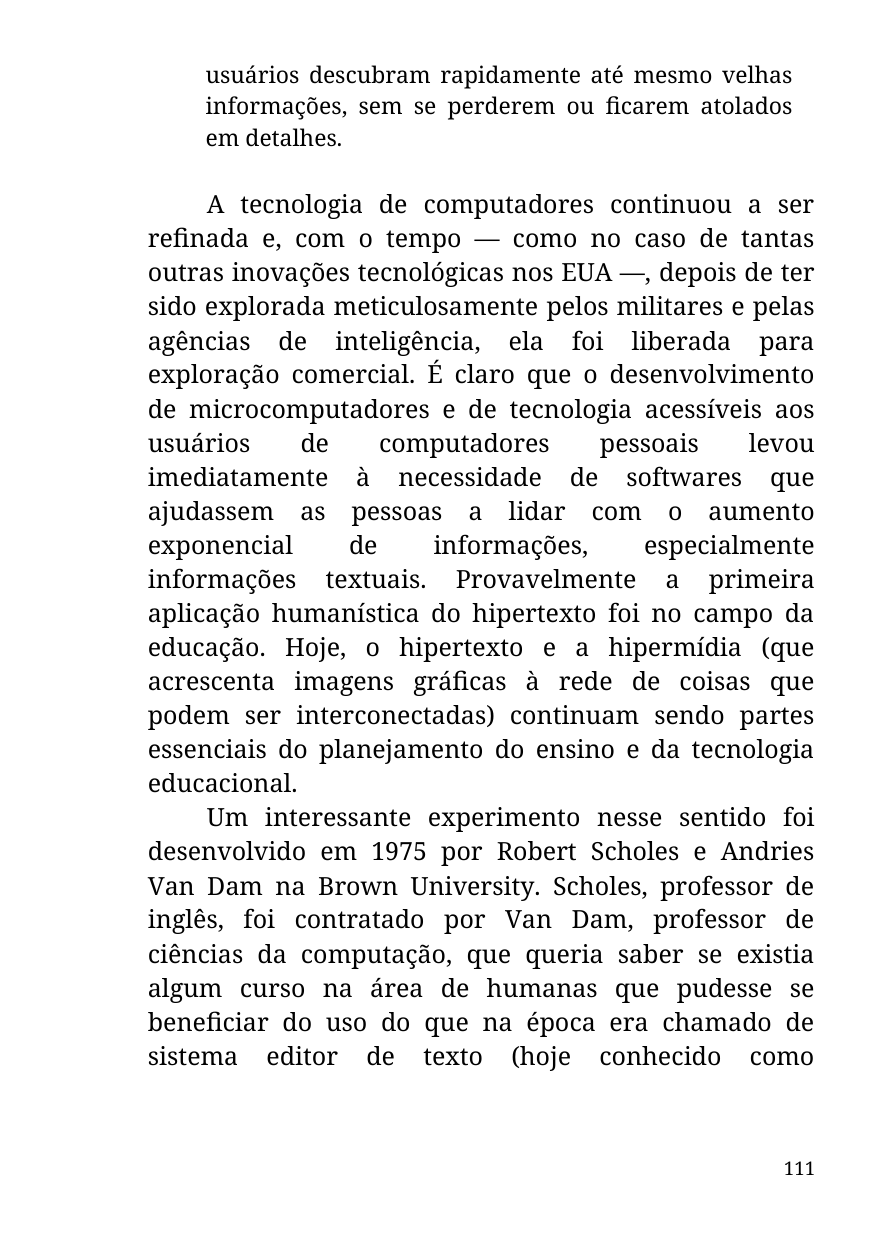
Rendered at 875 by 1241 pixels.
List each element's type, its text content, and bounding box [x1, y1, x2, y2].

text Um interessante experimento nesse sentido foi desenvolvido em 1975 por Robert Scholes e Andries Van Dam na Brown University. Scholes, professor de inglês, foi contratado por Van Dam, professor de ciências da computação, que queria saber se existia algum curso na área de humanas que pudesse se beneficiar do uso do que na época era chamado de sistema editor de texto (hoje conhecido como [148, 800, 815, 1072]
text usuários descubram rapidamente até mesmo velhas informações, sem se perderem ou ficarem atolados em detalhes. [205, 59, 793, 153]
text A tecnologia de computadores continuou a ser refinada e, com o tempo — como no caso de tantas outras inovações tecnológicas nos EUA —, depois de ter sido explorada meticulosamente pelos militares e pelas agências de inteligência, ela foi liberada para exploração comercial. É claro que o desenvolvimento de microcomputadores e de tecnologia acessíveis aos usuários de computadores pessoais levou imediatamente à necessidade de softwares que ajudassem as pessoas a lidar com o aumento exponencial de informações, especialmente informações textuais. Provavelmente a primeira aplicação humanística do hipertexto foi no campo da educação. Hoje, o hipertexto e a hipermídia (que acrescenta imagens gráficas à rede de coisas que podem ser interconectadas) continuam sendo partes essenciais do planejamento do ensino e da tecnologia educacional. [148, 187, 815, 800]
